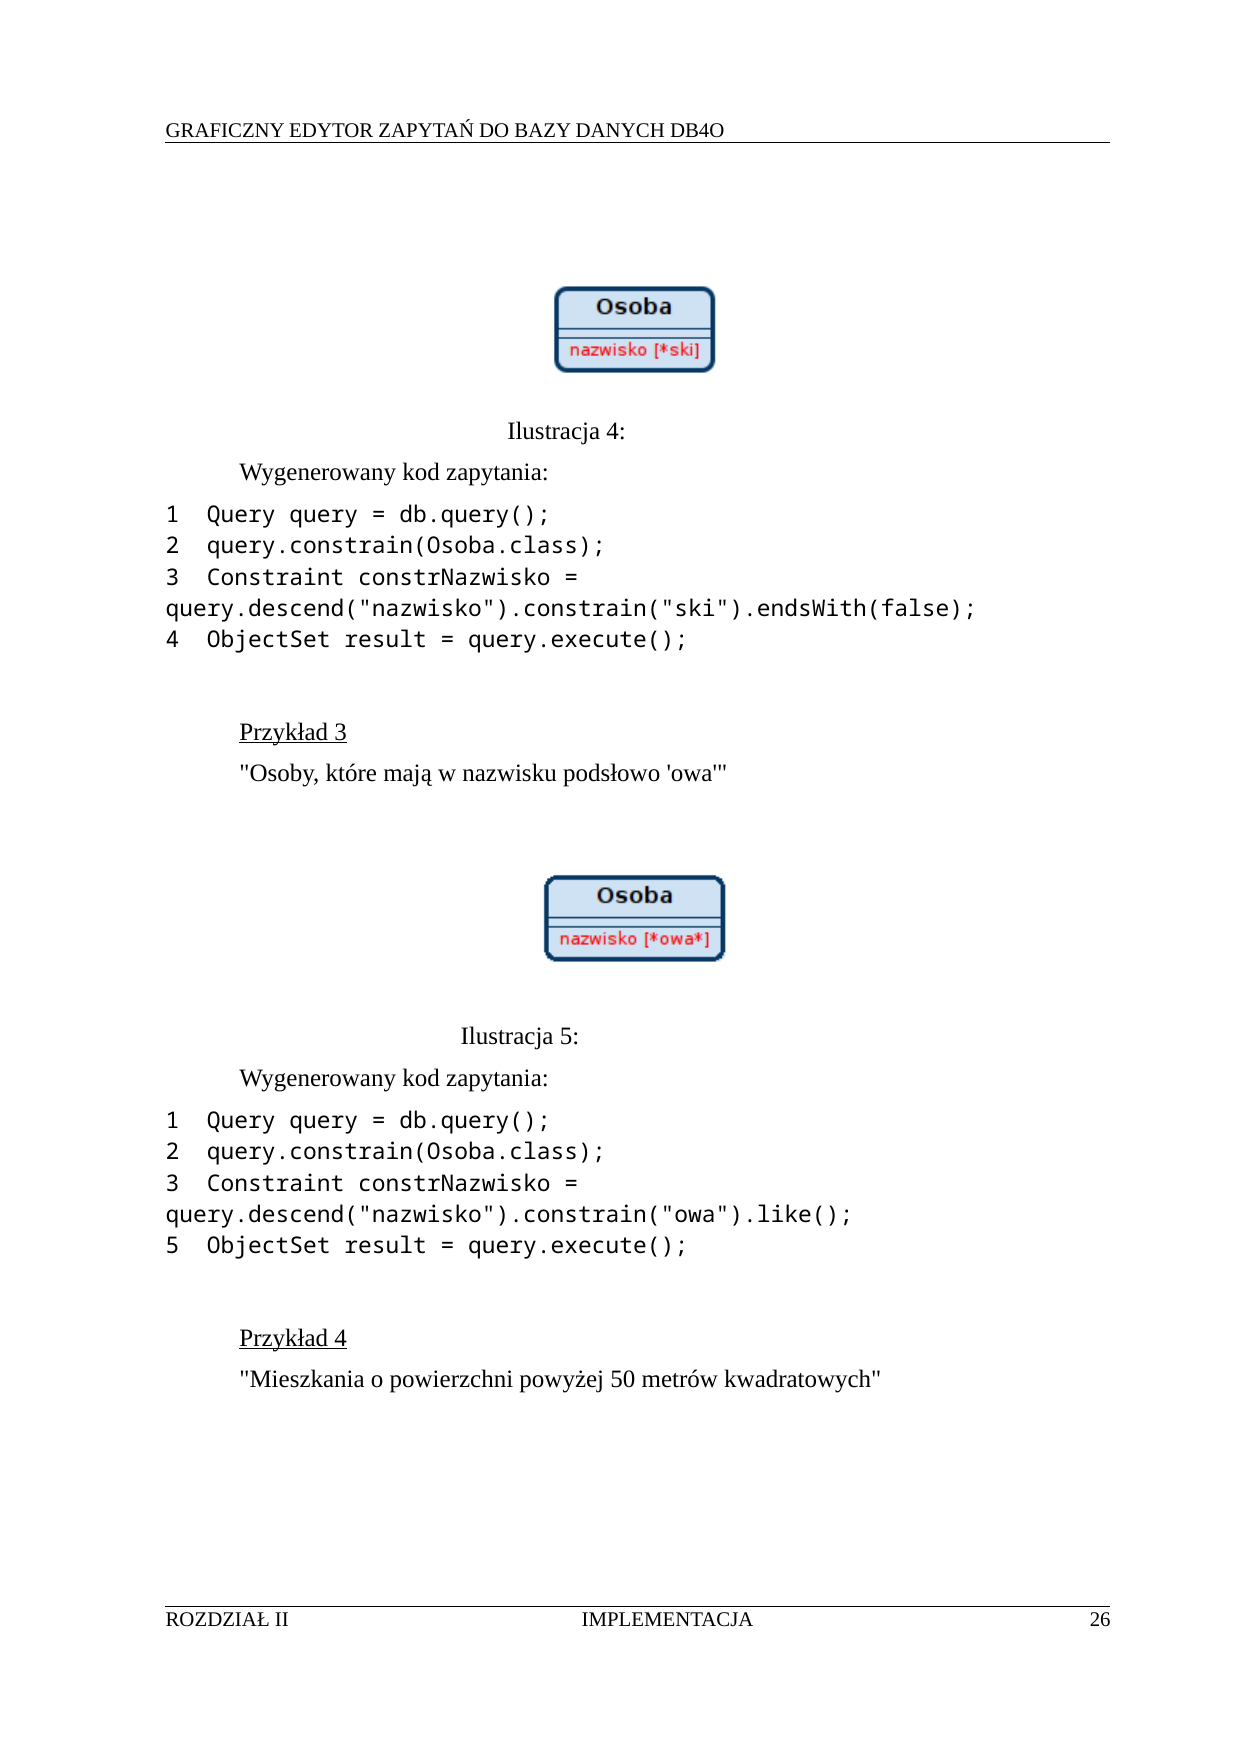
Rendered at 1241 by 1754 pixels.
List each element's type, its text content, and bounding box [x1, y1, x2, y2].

text Przykład 4 [165, 1323, 1110, 1351]
text 2 query.constrain(Osoba.class); [165, 529, 1110, 561]
text Wygenerowany kod zapytania: [165, 457, 1110, 486]
text "Mieszkania o powierzchni powyżej 50 metrów kwadratowych" [165, 1364, 1110, 1393]
text 5 ObjectSet result = query.execute(); [165, 1229, 1110, 1260]
text 1 Query query = db.query(); [165, 498, 1110, 529]
text Ilustracja 5: [460, 1022, 815, 1050]
text 3 Constraint constrNazwisko = query.descend("nazwisko").constrain("owa").like(); [165, 1166, 1110, 1229]
text "Osoby, które mają w nazwisku podsłowo 'owa'" [165, 758, 1110, 787]
text Ilustracja 4: [507, 416, 769, 444]
picture [460, 840, 816, 1022]
text 1 Query query = db.query(); [165, 1104, 1110, 1135]
text Wygenerowany kod zapytania: [165, 1063, 1110, 1091]
text 3 Constraint constrNazwisko = query.descend("nazwisko").constrain("ski").endsWith(false); [165, 561, 1110, 623]
text 4 ObjectSet result = query.execute(); [165, 623, 1110, 654]
picture [507, 259, 769, 416]
text 2 query.constrain(Osoba.class); [165, 1135, 1110, 1166]
text Przykład 3 [165, 717, 1110, 746]
